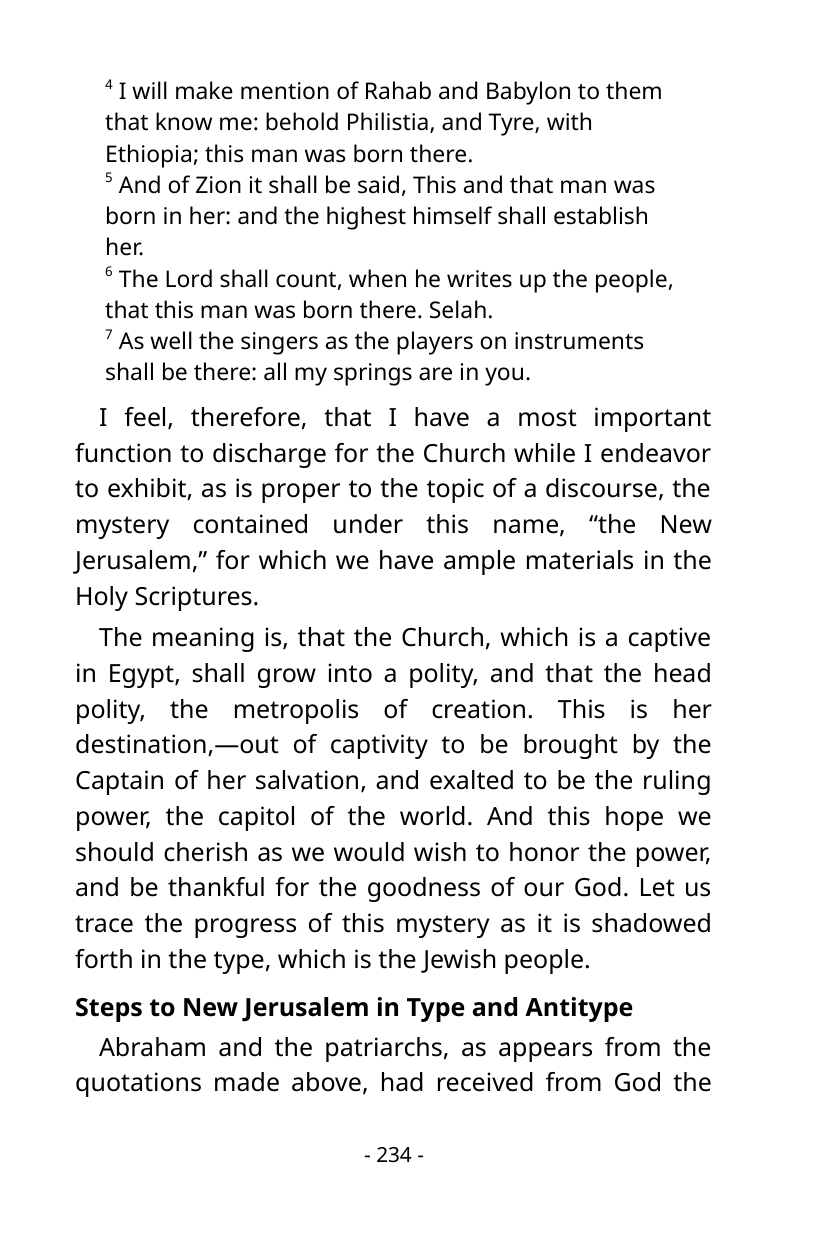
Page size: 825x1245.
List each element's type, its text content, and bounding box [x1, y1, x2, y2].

text I feel, therefore, that I have a most important function to discharge for the Church while I endeavor to exhibit, as is proper to the topic of a discourse, the mystery contained under this name, “the New Jerusalem,” for which we have ample materials in the Holy Scriptures. [75, 399, 712, 612]
text Abraham and the patriarchs, as appears from the quotations made above, had received from God the [75, 1029, 712, 1099]
text The meaning is, that the Church, which is a captive in Egypt, shall grow into a polity, and that the head polity, the metropolis of creation. This is her destination,—out of captivity to be brought by the Captain of her salvation, and exalted to be the ruling power, the capitol of the world. And this hope we should cherish as we would wish to honor the power, and be thankful for the goodness of our God. Let us trace the progress of this mystery as it is shadowed forth in the type, which is the Jewish people. [75, 620, 712, 976]
text 6 The Lord shall count, when he writes up the people, that this man was born there. Selah. [105, 262, 682, 325]
text 4 I will make mention of Rahab and Babylon to them that know me: behold Philistia, and Tyre, with Ethiopia; this man was born there. [105, 75, 682, 169]
text 5 And of Zion it shall be said, This and that man was born in her: and the highest himself shall establish her. [105, 169, 682, 262]
subtitle Steps to New Jerusalem in Type and Antitype [75, 989, 712, 1023]
text 7 As well the singers as the players on instruments shall be there: all my springs are in you. [105, 325, 682, 387]
